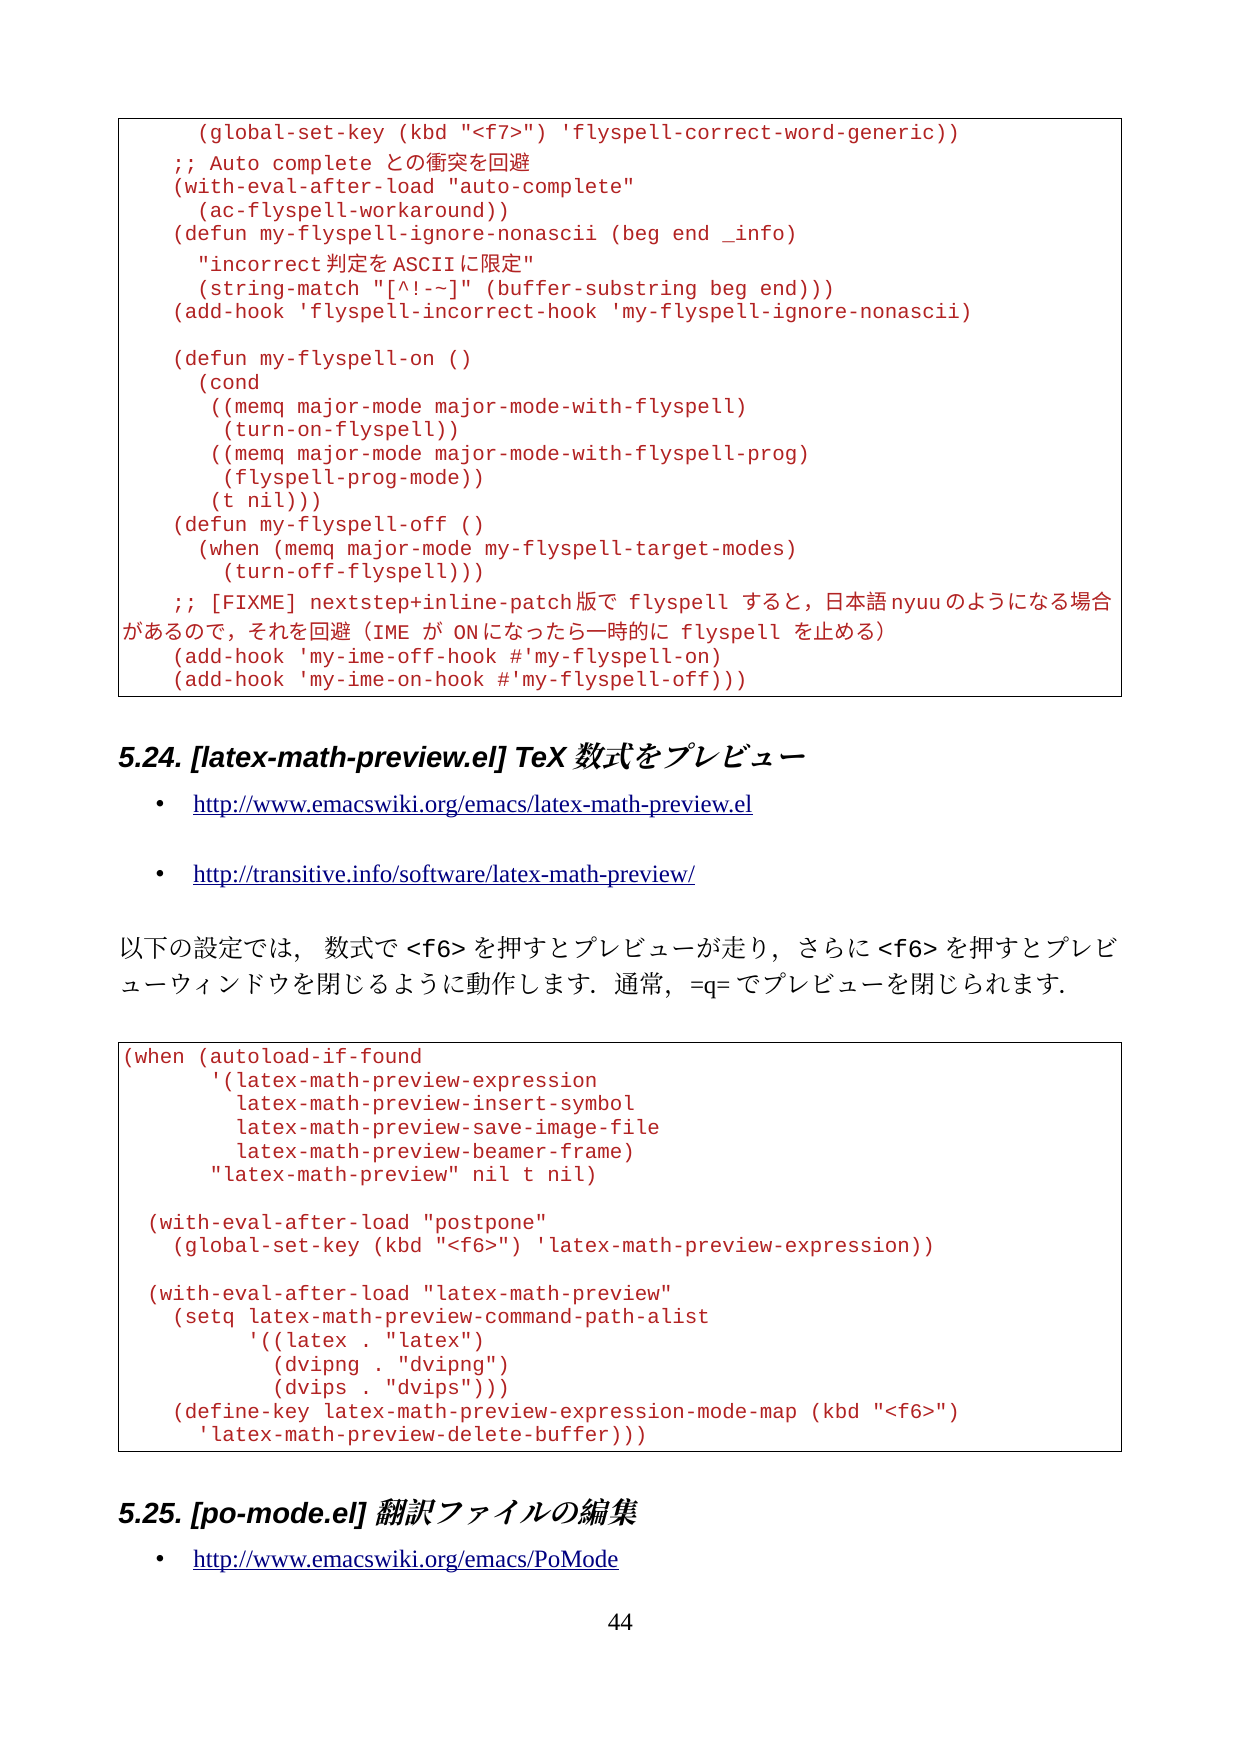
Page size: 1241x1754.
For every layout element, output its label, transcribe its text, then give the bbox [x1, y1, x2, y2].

text (setq latex-math-preview-command-path-alist [119, 1302, 1121, 1326]
text (add-hook 'my-ime-off-hook #'my-flyspell-on) [119, 642, 1121, 665]
text (ac-flyspell-workaround)) [119, 196, 1121, 219]
text latex-math-preview-insert-symbol [119, 1089, 1121, 1113]
text (with-eval-after-load "auto-complete" [119, 172, 1121, 196]
text ;; [FIXME] nextstep+inline-patch版で flyspell すると，日本語nyuuのようになる場合があるので，それを回避（IME が ONになったら一時的に flyspell を止める） [119, 581, 1121, 642]
text 'latex-math-preview-delete-buffer))) [119, 1421, 1121, 1451]
text (string-match "[^!-~]" (buffer-substring beg end))) [119, 273, 1121, 297]
text (with-eval-after-load "postpone" [119, 1208, 1121, 1231]
list http://www.emacswiki.org/emacs/latex-math-preview.el [156, 789, 1122, 846]
text (t nil))) [119, 486, 1121, 510]
text latex-math-preview-beamer-frame) [119, 1137, 1121, 1160]
text (defun my-flyspell-off () [119, 510, 1121, 534]
text (defun my-flyspell-ignore-nonascii (beg end _info) [119, 219, 1121, 243]
text (define-key latex-math-preview-expression-mode-map (kbd "<f6>") [119, 1397, 1121, 1421]
list http://transitive.info/software/latex-math-preview/ [156, 859, 1122, 916]
text '((latex . "latex") [119, 1326, 1121, 1349]
text (add-hook 'my-ime-on-hook #'my-flyspell-off))) [119, 665, 1121, 696]
text (when (memq major-mode my-flyspell-target-modes) [119, 534, 1121, 557]
text 以下の設定では， 数式で <f6> を押すとプレビューが走り，さらに <f6> を押すとプレビューウィンドウを閉じるように動作します．通常，=q= でプレビューを閉じられます． [118, 929, 1122, 1030]
subtitle [latex-math-preview.el] TeX数式をプレビュー [118, 734, 1122, 776]
text (global-set-key (kbd "<f7>") 'flyspell-correct-word-generic)) [119, 119, 1121, 142]
text '(latex-math-preview-expression [119, 1066, 1121, 1089]
text ;; Auto complete との衝突を回避 [119, 142, 1121, 172]
subtitle [po-mode.el] 翻訳ファイルの編集 [118, 1489, 1122, 1531]
text (dvips . "dvips"))) [119, 1373, 1121, 1397]
text (turn-off-flyspell))) [119, 557, 1121, 581]
text (add-hook 'flyspell-incorrect-hook 'my-flyspell-ignore-nonascii) [119, 297, 1121, 321]
text ((memq major-mode major-mode-with-flyspell) [119, 392, 1121, 415]
text (flyspell-prog-mode)) [119, 463, 1121, 486]
text (cond [119, 368, 1121, 392]
text (global-set-key (kbd "<f6>") 'latex-math-preview-expression)) [119, 1231, 1121, 1255]
text (turn-on-flyspell)) [119, 415, 1121, 439]
list http://www.emacswiki.org/emacs/PoMode [156, 1544, 1122, 1573]
text (defun my-flyspell-on () [119, 344, 1121, 368]
text "latex-math-preview" nil t nil) [119, 1160, 1121, 1184]
text latex-math-preview-save-image-file [119, 1113, 1121, 1137]
text (with-eval-after-load "latex-math-preview" [119, 1279, 1121, 1302]
text "incorrect判定をASCIIに限定" [119, 243, 1121, 273]
text ((memq major-mode major-mode-with-flyspell-prog) [119, 439, 1121, 463]
text (dvipng . "dvipng") [119, 1349, 1121, 1373]
text (when (autoload-if-found [119, 1043, 1121, 1066]
